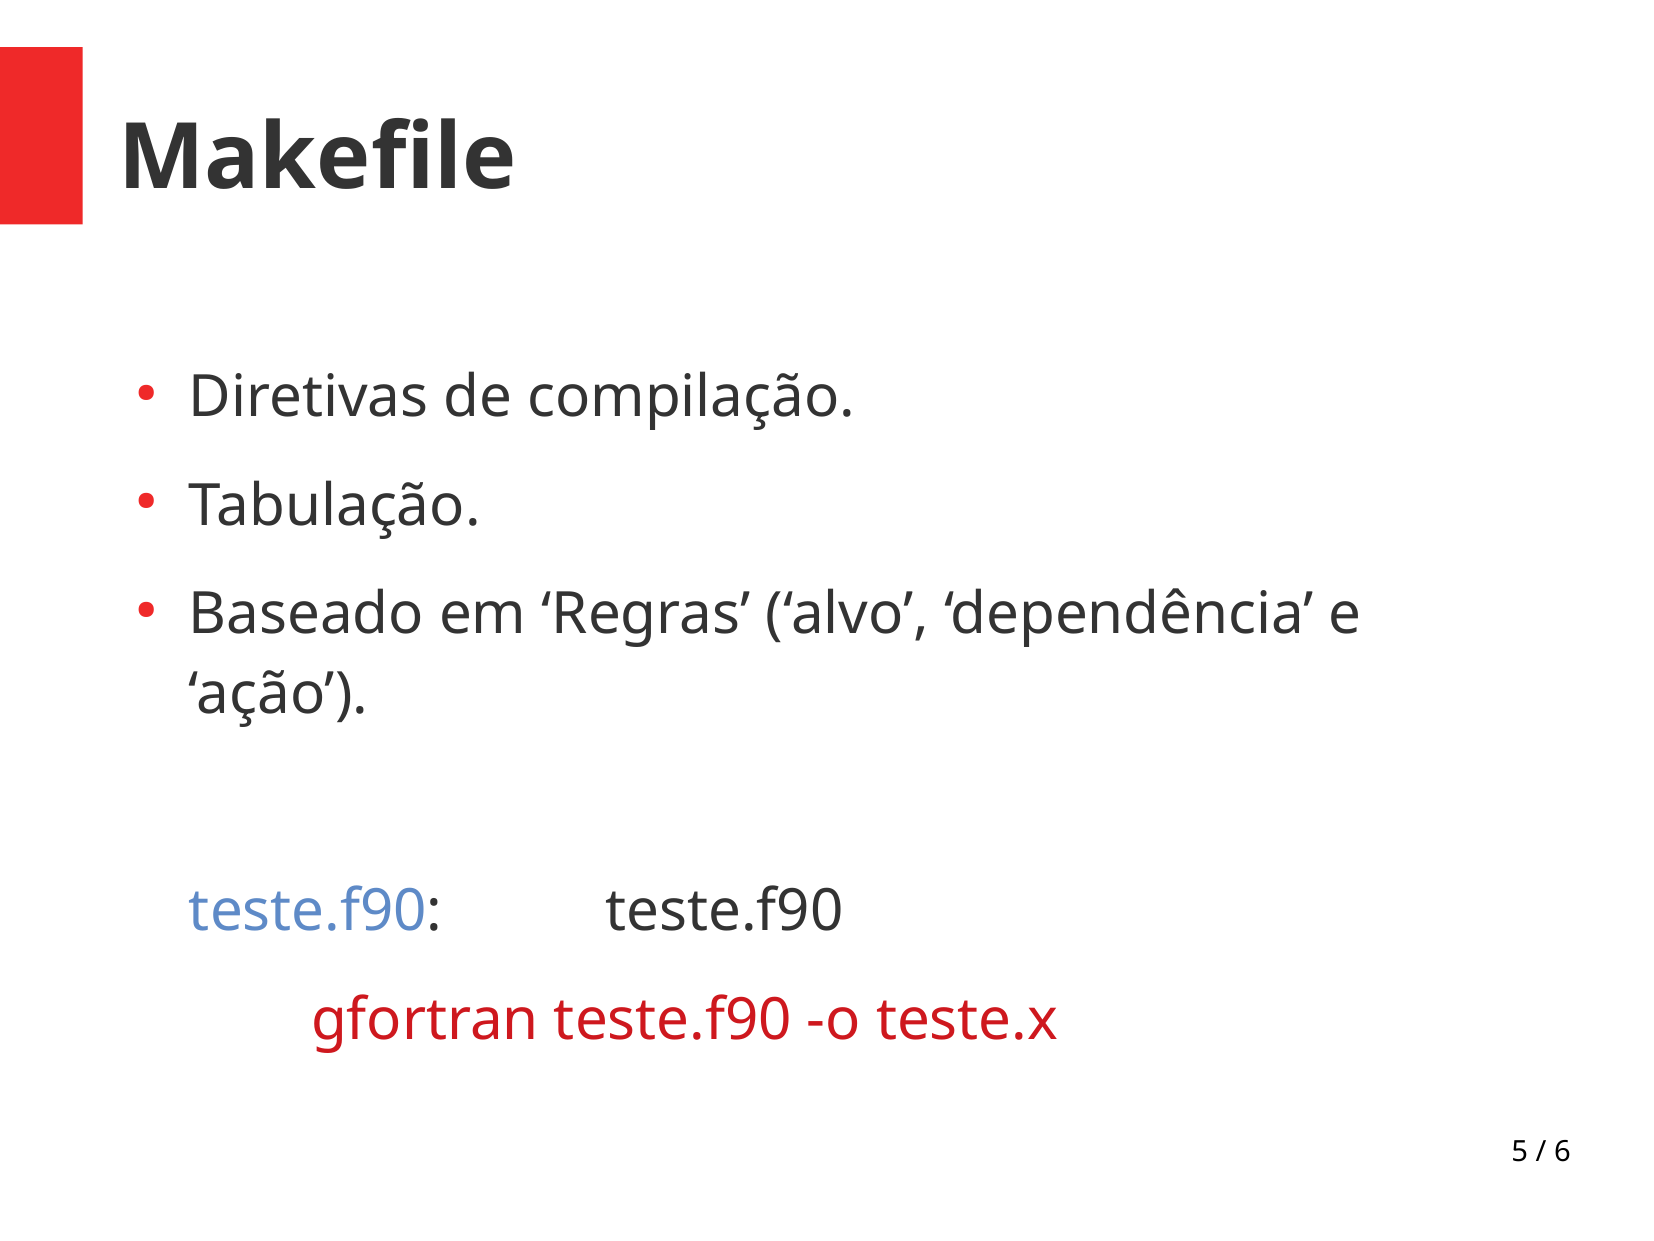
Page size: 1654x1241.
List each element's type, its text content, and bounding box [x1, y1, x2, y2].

title Makefile [118, 49, 1571, 257]
list Diretivas de compilação. Tabulação. Baseado em ‘Regras’ (‘alvo’, ‘dependência’ e ‘ação’). teste.f90: teste.f90 gfortran teste.f90 -o teste.x [118, 354, 1536, 1074]
